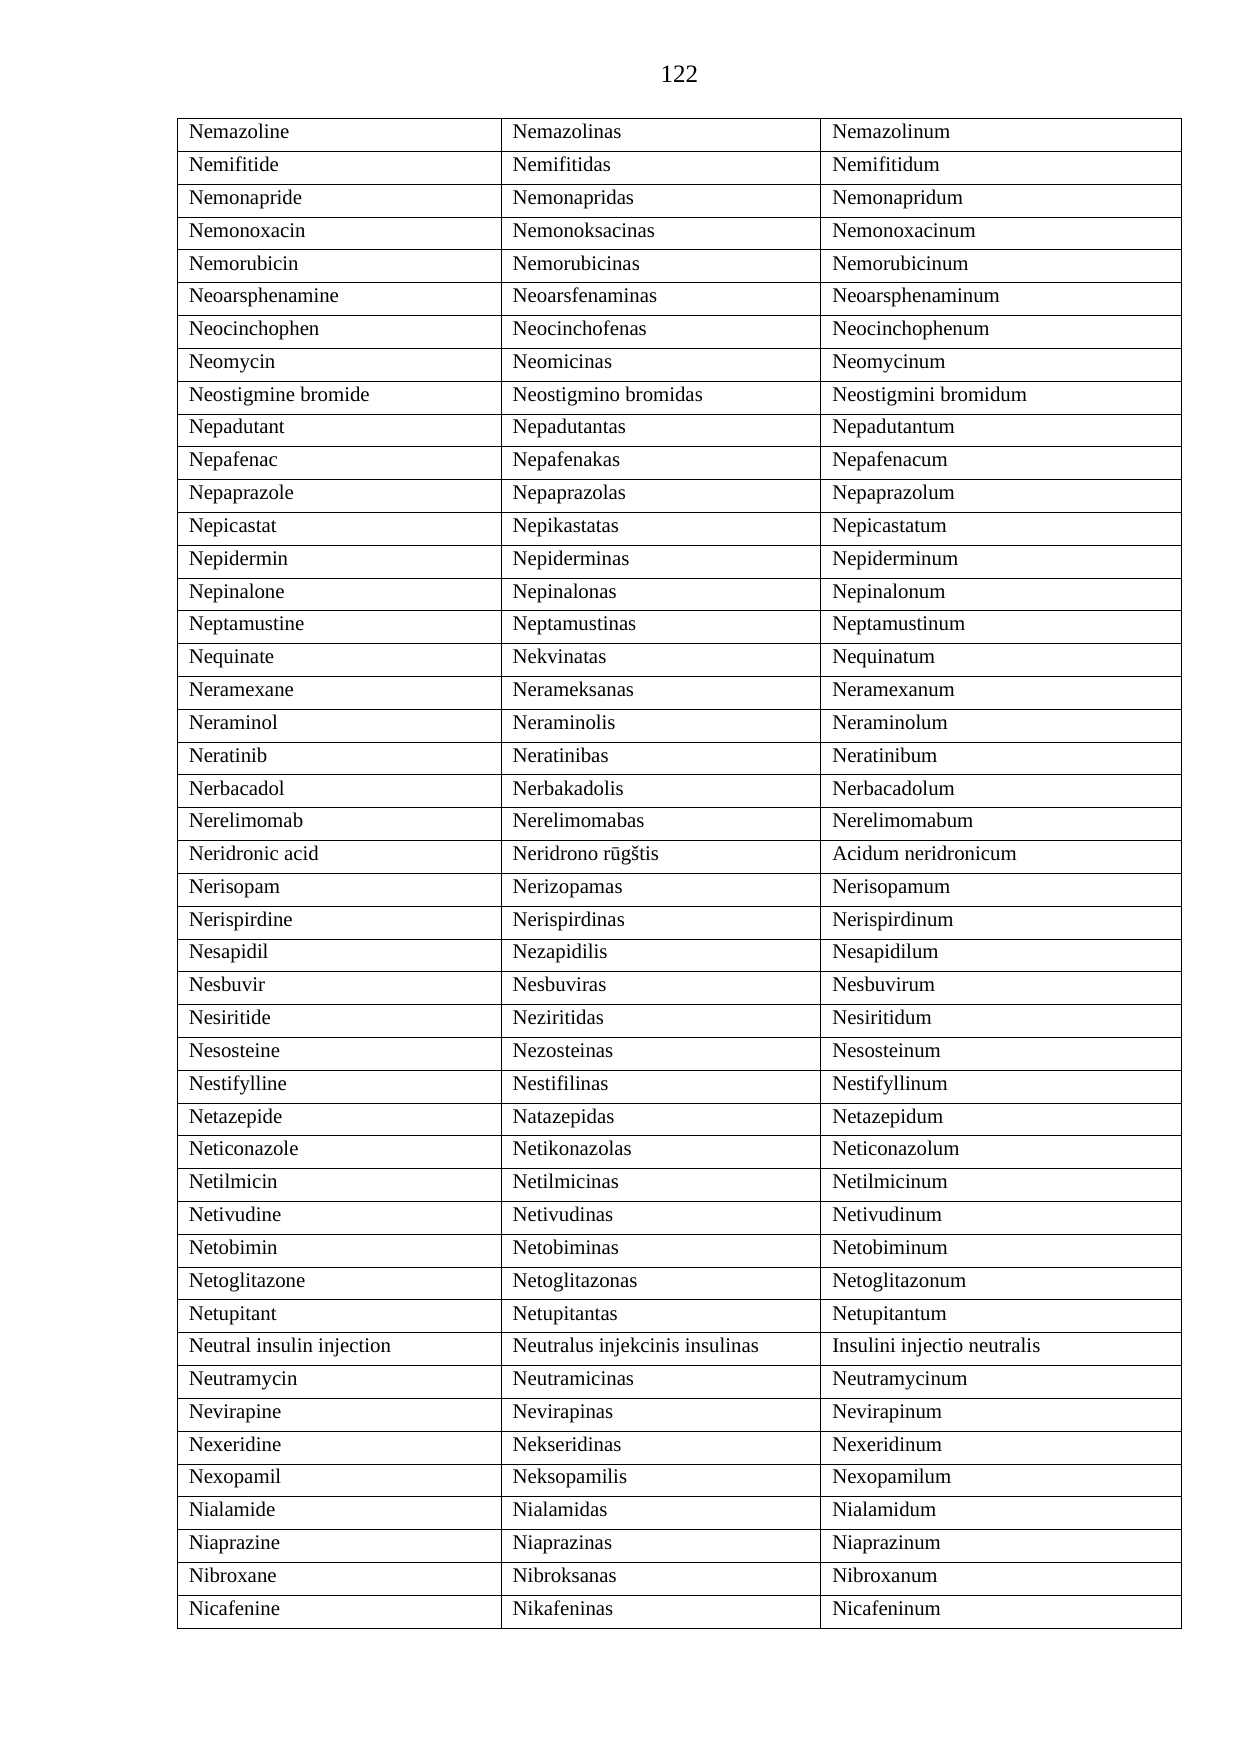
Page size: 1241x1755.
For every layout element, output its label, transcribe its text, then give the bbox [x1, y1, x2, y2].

table_cell Netilmicinas [502, 1169, 820, 1201]
table_cell Nepicastatum [821, 513, 1181, 545]
table_cell Nesiritide [178, 1005, 501, 1037]
table_cell Nepidermin [178, 546, 501, 577]
table_cell Nerisopamum [821, 874, 1181, 906]
table_cell Netikonazolas [502, 1136, 820, 1168]
table_cell Nerameksanas [502, 677, 820, 709]
table_cell Nemazolinas [502, 119, 820, 151]
table_cell Nerisopam [178, 874, 501, 906]
table_cell Neocinchophenum [821, 316, 1181, 348]
table_cell Nialamidum [821, 1497, 1181, 1529]
table_cell Nerbacadol [178, 775, 501, 807]
table_cell Nevirapinum [821, 1399, 1181, 1431]
table_cell Nestifyllinum [821, 1071, 1181, 1102]
table_cell Nikafeninas [502, 1596, 820, 1627]
table_cell Nekvinatas [502, 644, 820, 676]
table_cell Nialamidas [502, 1497, 820, 1529]
table_cell Nesosteinum [821, 1038, 1181, 1070]
table_cell Netobimin [178, 1235, 501, 1267]
table_cell Neomicinas [502, 349, 820, 381]
table_cell Nepadutantum [821, 415, 1181, 446]
table_cell Acidum neridronicum [821, 841, 1181, 873]
table_cell Nepaprazole [178, 480, 501, 512]
table_cell Nekseridinas [502, 1432, 820, 1463]
table_cell Neratinibas [502, 743, 820, 774]
table_cell Neptamustinum [821, 611, 1181, 643]
table_cell Nemorubicinas [502, 250, 820, 282]
table_cell Neridrono rūgštis [502, 841, 820, 873]
table_cell Nemonapridas [502, 185, 820, 217]
table_cell Netupitantas [502, 1300, 820, 1332]
table_cell Nemifitidas [502, 152, 820, 184]
table_cell Netazepide [178, 1104, 501, 1135]
table_cell Netobiminas [502, 1235, 820, 1267]
table_cell Netupitantum [821, 1300, 1181, 1332]
table_cell Nestifylline [178, 1071, 501, 1102]
table_cell Neraminolum [821, 710, 1181, 742]
table_cell Netivudinas [502, 1202, 820, 1234]
table_cell Neutral insulin injection [178, 1333, 501, 1365]
table_cell Neraminol [178, 710, 501, 742]
table_cell Nepinalonum [821, 579, 1181, 610]
table_cell Niaprazine [178, 1530, 501, 1562]
table_cell Nemonapride [178, 185, 501, 217]
table_cell Nepinalone [178, 579, 501, 610]
table_cell Nesapidilum [821, 940, 1181, 971]
table_cell Neocinchophen [178, 316, 501, 348]
table_cell Neridronic acid [178, 841, 501, 873]
table_cell Nepikastatas [502, 513, 820, 545]
table_cell Neutramicinas [502, 1366, 820, 1398]
table_cell Nepinalonas [502, 579, 820, 610]
table_cell Neratinibum [821, 743, 1181, 774]
table_cell Nicafenine [178, 1596, 501, 1627]
table_cell Nepafenac [178, 447, 501, 479]
table_cell Nemonoksacinas [502, 218, 820, 249]
table_cell Nerbacadolum [821, 775, 1181, 807]
table_cell Nepaprazolum [821, 480, 1181, 512]
table_cell Neutramycinum [821, 1366, 1181, 1398]
table_cell Nerelimomabas [502, 808, 820, 840]
table_cell Neptamustinas [502, 611, 820, 643]
table_cell Nexeridine [178, 1432, 501, 1463]
table_cell Nesosteine [178, 1038, 501, 1070]
table_cell Nepiderminum [821, 546, 1181, 577]
table_cell Netoglitazonum [821, 1268, 1181, 1299]
table_cell Neoarsfenaminas [502, 283, 820, 315]
table_cell Nepadutant [178, 415, 501, 446]
table_cell Nerispirdinas [502, 907, 820, 938]
table_cell Neutralus injekcinis insulinas [502, 1333, 820, 1365]
table_cell Nerbakadolis [502, 775, 820, 807]
table_cell Neptamustine [178, 611, 501, 643]
table_cell Nepicastat [178, 513, 501, 545]
table_cell Nexeridinum [821, 1432, 1181, 1463]
table_cell Nemonapridum [821, 185, 1181, 217]
table_cell Nicafeninum [821, 1596, 1181, 1627]
table_cell Nerizopamas [502, 874, 820, 906]
table_cell Netilmicinum [821, 1169, 1181, 1201]
table_cell Nesapidil [178, 940, 501, 971]
table_cell Netivudine [178, 1202, 501, 1234]
table_cell Neticonazole [178, 1136, 501, 1168]
table_cell Neocinchofenas [502, 316, 820, 348]
table_cell Nestifilinas [502, 1071, 820, 1102]
table_cell Nerelimomabum [821, 808, 1181, 840]
table_cell Nepaprazolas [502, 480, 820, 512]
table_cell Nequinatum [821, 644, 1181, 676]
table_cell Netobiminum [821, 1235, 1181, 1267]
table_cell Neramexane [178, 677, 501, 709]
table_cell Neostigmine bromide [178, 382, 501, 413]
table_cell Nerelimomab [178, 808, 501, 840]
table_cell Neostigmino bromidas [502, 382, 820, 413]
table_cell Nexopamilum [821, 1465, 1181, 1496]
table_cell Nequinate [178, 644, 501, 676]
table_cell Nevirapinas [502, 1399, 820, 1431]
table_cell Nesbuviras [502, 972, 820, 1004]
table_cell Nesiritidum [821, 1005, 1181, 1037]
table_cell Nemifitidum [821, 152, 1181, 184]
table_cell Nepafenacum [821, 447, 1181, 479]
table_cell Neziritidas [502, 1005, 820, 1037]
table_cell Nemorubicin [178, 250, 501, 282]
table_cell Neutramycin [178, 1366, 501, 1398]
table_cell Nesbuvirum [821, 972, 1181, 1004]
table_cell Nerispirdine [178, 907, 501, 938]
table_cell Nemazoline [178, 119, 501, 151]
table_cell Nialamide [178, 1497, 501, 1529]
table_cell Nemorubicinum [821, 250, 1181, 282]
table_cell Neoarsphenaminum [821, 283, 1181, 315]
table_cell Netupitant [178, 1300, 501, 1332]
table_cell Netazepidum [821, 1104, 1181, 1135]
table_cell Niaprazinas [502, 1530, 820, 1562]
table_cell Neratinib [178, 743, 501, 774]
table_cell Neksopamilis [502, 1465, 820, 1496]
table_cell Niaprazinum [821, 1530, 1181, 1562]
table_cell Neramexanum [821, 677, 1181, 709]
table_cell Nemifitide [178, 152, 501, 184]
table_cell Nezapidilis [502, 940, 820, 971]
table_cell Neomycinum [821, 349, 1181, 381]
table_cell Neraminolis [502, 710, 820, 742]
table_cell Netivudinum [821, 1202, 1181, 1234]
table_cell Neostigmini bromidum [821, 382, 1181, 413]
table_cell Insulini injectio neutralis [821, 1333, 1181, 1365]
table_cell Nevirapine [178, 1399, 501, 1431]
table_cell Nesbuvir [178, 972, 501, 1004]
table_cell Netoglitazone [178, 1268, 501, 1299]
table_cell Nibroxanum [821, 1563, 1181, 1595]
table_cell Netoglitazonas [502, 1268, 820, 1299]
table_cell Nezosteinas [502, 1038, 820, 1070]
table_cell Neoarsphenamine [178, 283, 501, 315]
table_cell Neomycin [178, 349, 501, 381]
table_cell Neticonazolum [821, 1136, 1181, 1168]
table_cell Netilmicin [178, 1169, 501, 1201]
table_cell Nexopamil [178, 1465, 501, 1496]
table_cell Nibroxane [178, 1563, 501, 1595]
table_cell Nibroksanas [502, 1563, 820, 1595]
table_cell Nepadutantas [502, 415, 820, 446]
table_cell Nemonoxacinum [821, 218, 1181, 249]
table_cell Nemazolinum [821, 119, 1181, 151]
table_cell Natazepidas [502, 1104, 820, 1135]
table_cell Nepiderminas [502, 546, 820, 577]
table_cell Nemonoxacin [178, 218, 501, 249]
table_cell Nerispirdinum [821, 907, 1181, 938]
table_cell Nepafenakas [502, 447, 820, 479]
